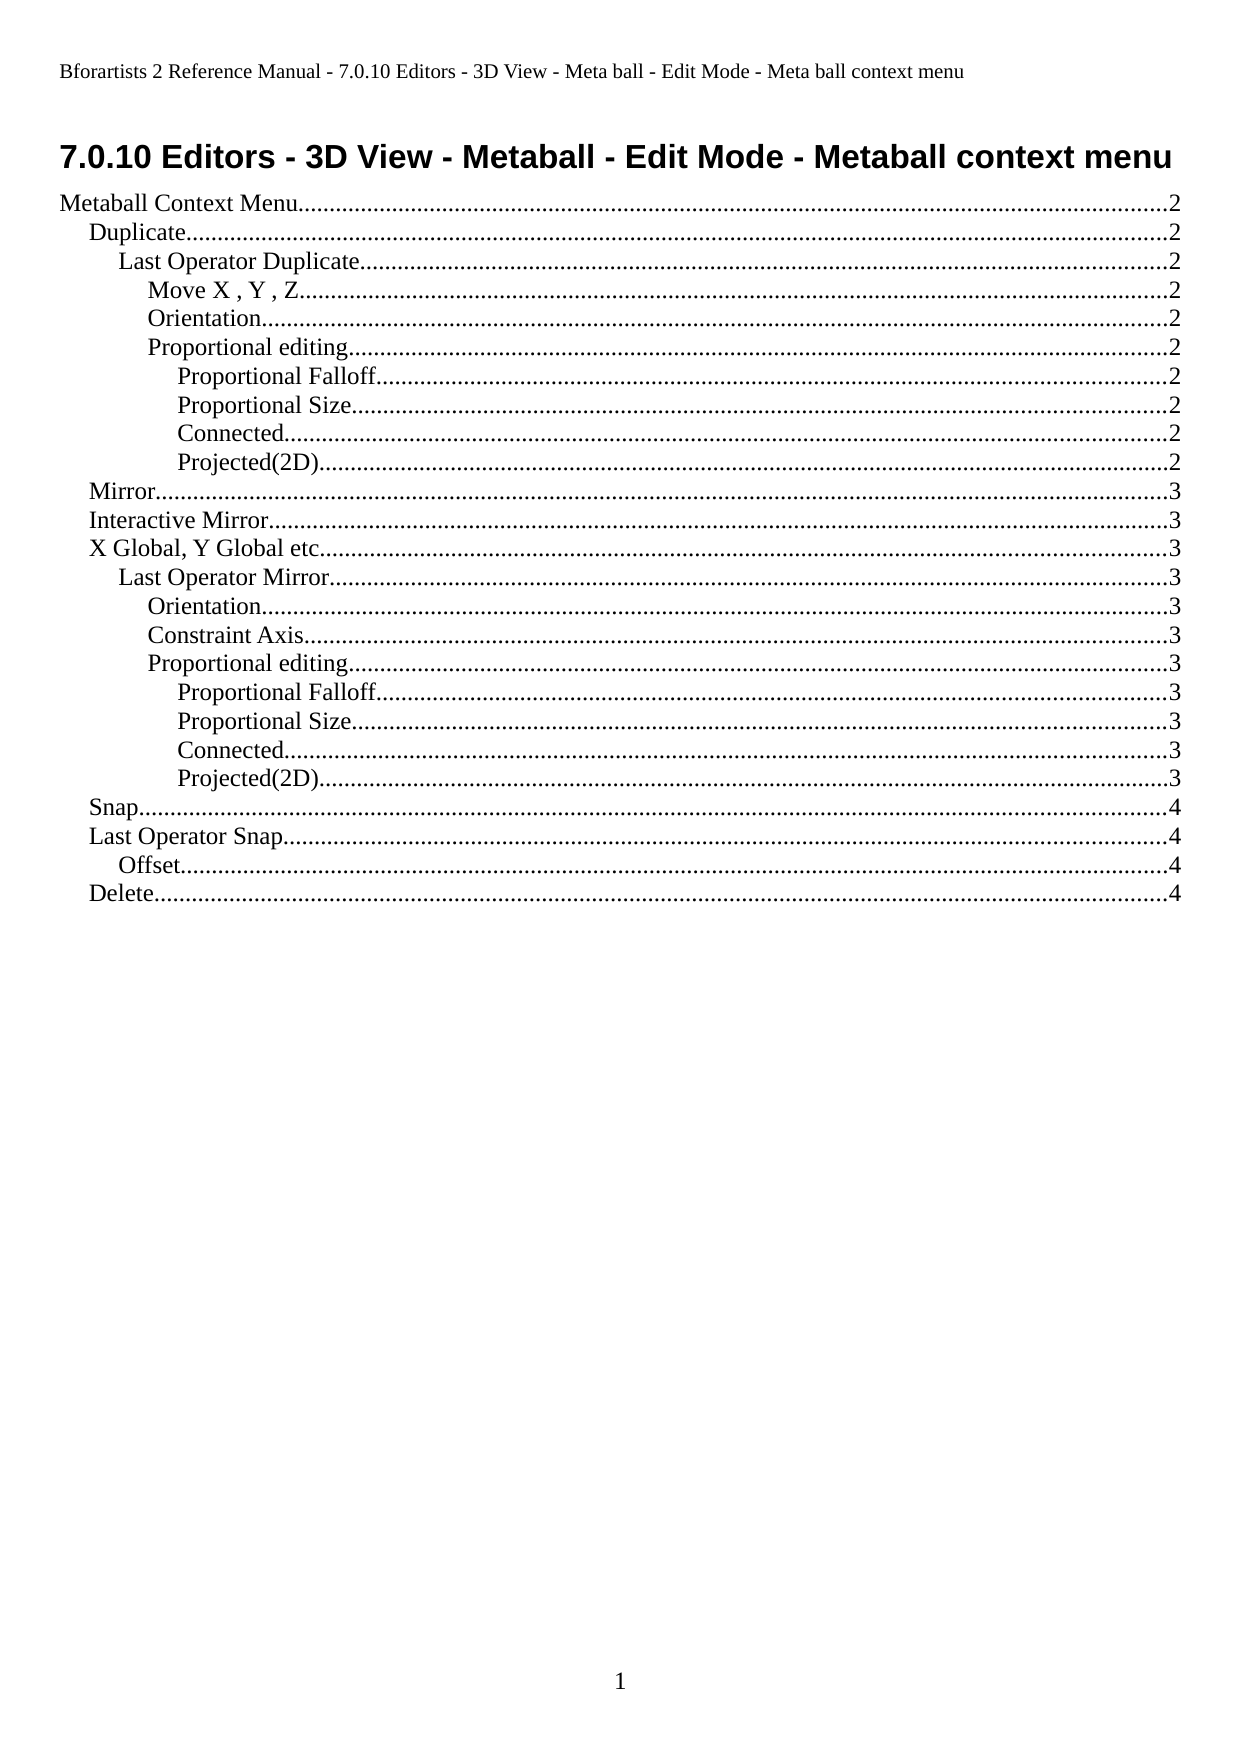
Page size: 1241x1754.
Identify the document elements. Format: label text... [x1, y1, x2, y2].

text Connected 2 [177, 418, 1181, 447]
text Delete 4 [88, 878, 1181, 907]
text Offset 4 [118, 850, 1181, 878]
text Orientation 2 [147, 303, 1181, 332]
text Orientation 3 [147, 591, 1181, 620]
subtitle 7.0.10 Editors - 3D View - Metaball - Edit Mode - Metaball context menu [59, 138, 1181, 176]
text Proportional Falloff 2 [177, 361, 1181, 390]
text Proportional Size 2 [177, 390, 1181, 418]
text Proportional editing 3 [147, 648, 1181, 677]
text Last Operator Mirror 3 [118, 562, 1181, 591]
text Last Operator Duplicate 2 [118, 246, 1181, 275]
text Last Operator Snap 4 [88, 821, 1181, 850]
text Proportional Size 3 [177, 706, 1181, 735]
text Mirror 3 [88, 476, 1181, 505]
text Interactive Mirror 3 [88, 505, 1181, 533]
text Snap 4 [88, 792, 1181, 821]
text Proportional editing 2 [147, 332, 1181, 361]
text Duplicate 2 [88, 217, 1181, 246]
text Projected(2D) 2 [177, 447, 1181, 476]
text Move X , Y , Z 2 [147, 275, 1181, 303]
text Metaball Context Menu 2 [59, 188, 1181, 217]
text Connected 3 [177, 735, 1181, 763]
text X Global, Y Global etc. 3 [88, 533, 1181, 562]
text Proportional Falloff 3 [177, 677, 1181, 706]
text Projected(2D) 3 [177, 763, 1181, 792]
text Constraint Axis 3 [147, 620, 1181, 648]
